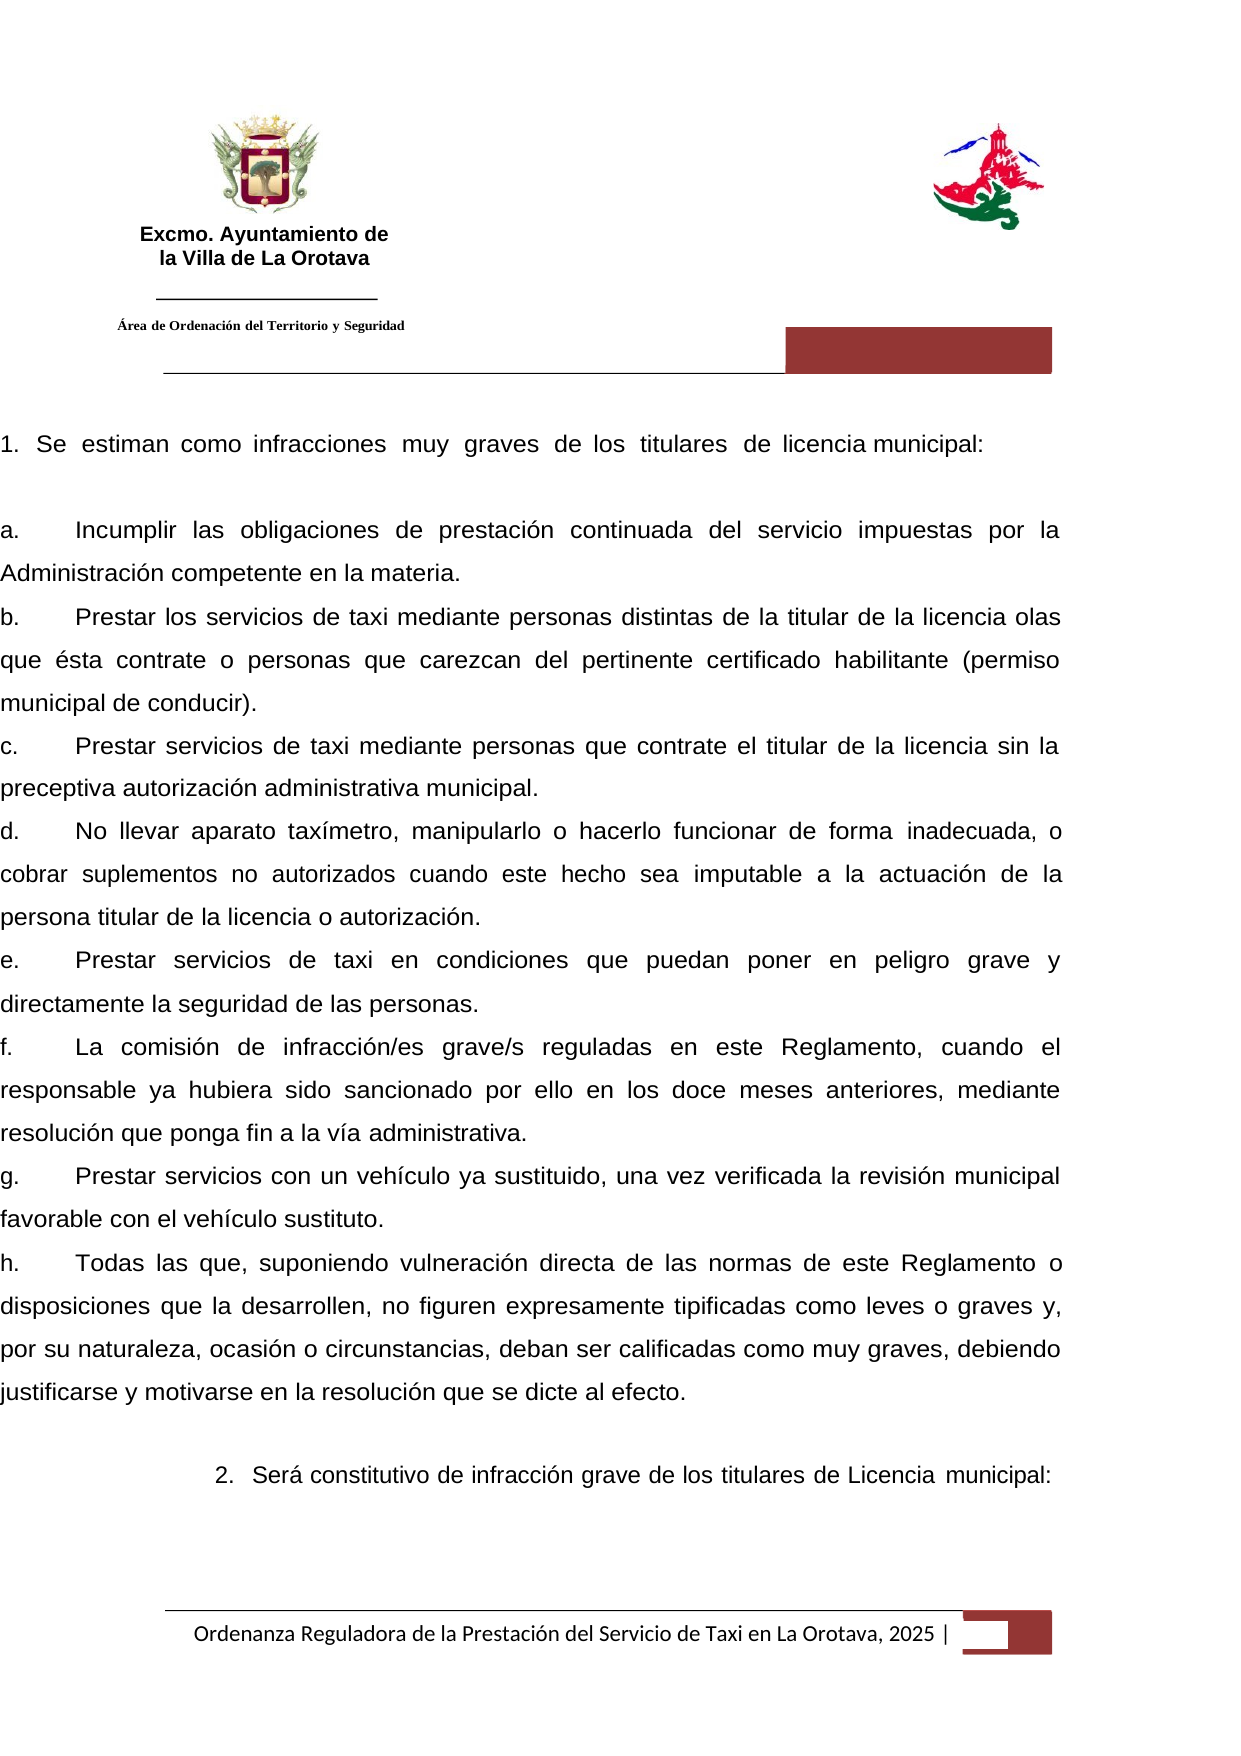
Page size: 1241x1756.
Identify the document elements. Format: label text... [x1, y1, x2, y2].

list Será constitutivo de infracción grave de los titulares de Licencia municipal: [214, 1461, 1093, 1488]
list Se estiman como infracciones muy graves de los titulares de licencia municipal: [0, 429, 1061, 457]
list Prestar servicios de taxi mediante personas que contrate el titular de la licencia sin la preceptiva autorización administrativa municipal. [0, 732, 1062, 802]
list Todas las que, suponiendo vulneración directa de las normas de este Reglamento o disposiciones que la desarrollen, no figuren expresamente tipificadas como leves o graves y, por su naturaleza, ocasión o circunstancias, deban ser calificadas como muy graves, debiendo justificarse y motivarse en la resolución que se dicte al efecto. [0, 1249, 1063, 1405]
list Prestar servicios con un vehículo ya sustituido, una vez verificada la revisión municipal favorable con el vehículo sustituto. [0, 1162, 1062, 1233]
list Prestar los servicios de taxi mediante personas distintas de la titular de la licencia olas que ésta contrate o personas que carezcan del pertinente certificado habilitante (permiso municipal de conducir). [0, 602, 1062, 716]
list No llevar aparato taxímetro, manipularlo o hacerlo funcionar de forma inadecuada, o cobrar suplementos no autorizados cuando este hecho sea imputable a la actuación de la persona titular de la licencia o autorización. [0, 817, 1062, 931]
list Incumplir las obligaciones de prestación continuada del servicio impuestas por la Administración competente en la materia. [0, 516, 1062, 587]
list Prestar servicios de taxi en condiciones que puedan poner en peligro grave y directamente la seguridad de las personas. [0, 946, 1063, 1017]
list La comisión de infracción/es grave/s reguladas en este Reglamento, cuando el responsable ya hubiera sido sancionado por ello en los doce meses anteriores, mediante resolución que ponga fin a la vía administrativa. [0, 1033, 1062, 1147]
